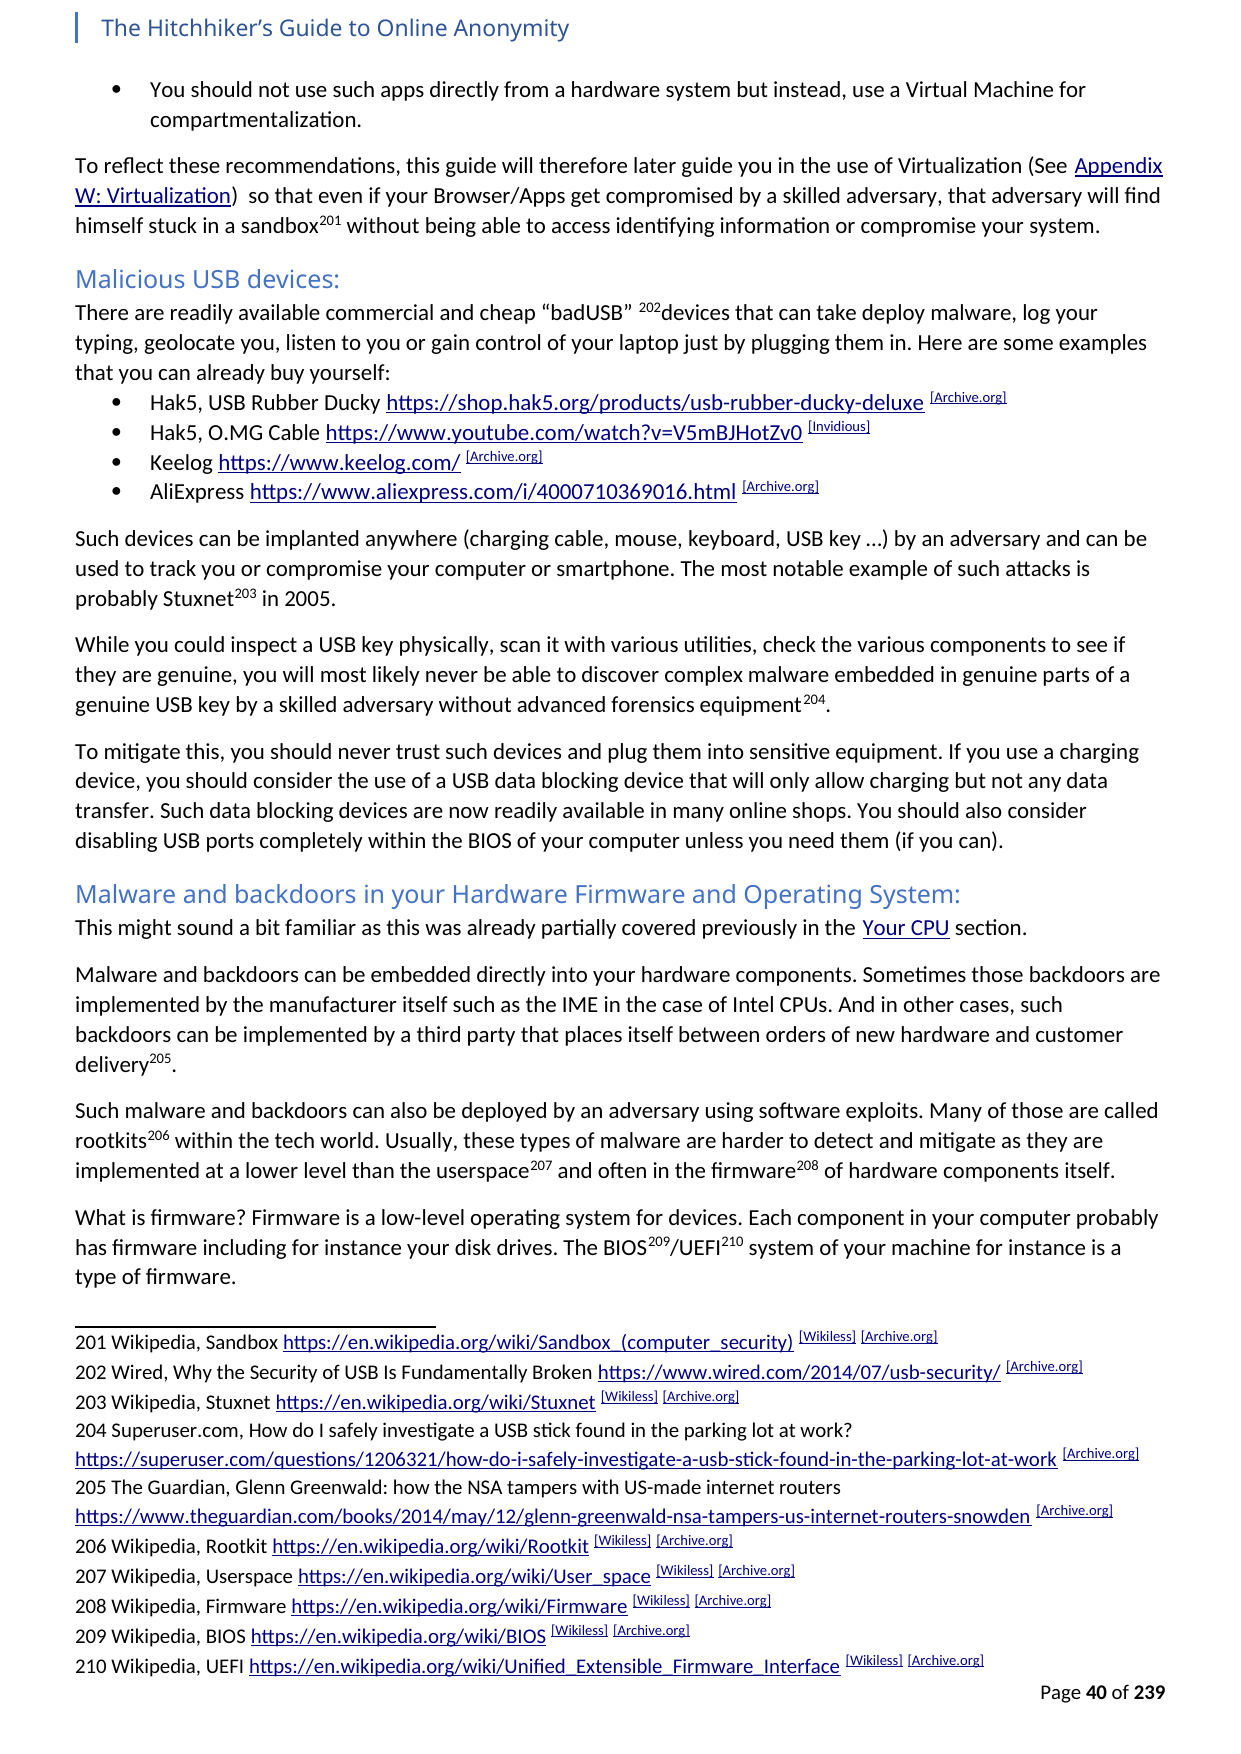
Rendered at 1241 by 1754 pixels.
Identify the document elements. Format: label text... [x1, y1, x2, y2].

text Wikipedia, Rootkit https://en.wikipedia.org/wiki/Rootkit [Wikiless] [Archive.org] [75, 1531, 1165, 1559]
text To mitigate this, you should never trust such devices and plug them into sensitive equipment. If you use a charging device, you should consider the use of a USB data blocking device that will only allow charging but not any data transfer. Such data blocking devices are now readily available in many online shops. You should also consider disabling USB ports completely within the BIOS of your computer unless you need them (if you can). [75, 737, 1165, 854]
subtitle Malware and backdoors in your Hardware Firmware and Operating System: [75, 877, 1165, 911]
text Such devices can be implanted anywhere (charging cable, mouse, keyboard, USB key …) by an adversary and can be used to track you or compromise your computer or smartphone. The most notable example of such attacks is probably Stuxnet in 2005. [75, 524, 1165, 612]
text Wikipedia, Sandbox https://en.wikipedia.org/wiki/Sandbox_(computer_security) [Wikiless] [Archive.org] [75, 1327, 1165, 1355]
text Wikipedia, Stuxnet https://en.wikipedia.org/wiki/Stuxnet [Wikiless] [Archive.org] [75, 1387, 1165, 1415]
list Keelog https://www.keelog.com/ [Archive.org] [112, 448, 1165, 476]
text Wikipedia, BIOS https://en.wikipedia.org/wiki/BIOS [Wikiless] [Archive.org] [75, 1621, 1165, 1649]
text Such malware and backdoors can also be deployed by an adversary using software exploits. Many of those are called rootkits within the tech world. Usually, these types of malware are harder to detect and mitigate as they are implemented at a lower level than the userspace and often in the firmware of hardware components itself. [75, 1096, 1165, 1184]
text This might sound a bit familiar as this was already partially covered previously in the Your CPU section. [75, 913, 1165, 942]
text The Guardian, Glenn Greenwald: how the NSA tampers with US-made internet routers https://www.theguardian.com/books/2014/may/12/glenn-greenwald-nsa-tampers-us-internet-routers-snowden [Archive.org] [75, 1474, 1165, 1529]
text To reflect these recommendations, this guide will therefore later guide you in the use of Virtualization (See Appendix W: Virtualization) so that even if your Browser/Apps get compromised by a skilled adversary, that adversary will find himself stuck in a sandbox without being able to access identifying information or compromise your system. [75, 151, 1165, 239]
text There are readily available commercial and cheap “badUSB” devices that can take deploy malware, log your typing, geolocate you, listen to you or gain control of your laptop just by plugging them in. Here are some examples that you can already buy yourself: [75, 298, 1165, 386]
text While you could inspect a USB key physically, scan it with various utilities, check the various components to see if they are genuine, you will most likely never be able to discover complex malware embedded in genuine parts of a genuine USB key by a skilled adversary without advanced forensics equipment. [75, 630, 1165, 718]
list You should not use such apps directly from a hardware system but instead, use a Virtual Machine for compartmentalization. [112, 75, 1165, 133]
list AliExpress https://www.aliexpress.com/i/4000710369016.html [Archive.org] [112, 477, 1165, 506]
text Superuser.com, How do I safely investigate a USB stick found in the parking lot at work? https://superuser.com/questions/1206321/how-do-i-safely-investigate-a-usb-stick-found-in-the-parking-lot-at-work [Archive.org] [75, 1417, 1165, 1472]
text Wikipedia, Firmware https://en.wikipedia.org/wiki/Firmware [Wikiless] [Archive.org] [75, 1591, 1165, 1619]
text Malware and backdoors can be embedded directly into your hardware components. Sometimes those backdoors are implemented by the manufacturer itself such as the IME in the case of Intel CPUs. And in other cases, such backdoors can be implemented by a third party that places itself between orders of new hardware and customer delivery. [75, 960, 1165, 1078]
list Hak5, O.MG Cable https://www.youtube.com/watch?v=V5mBJHotZv0 [Invidious] [112, 418, 1165, 446]
text What is firmware? Firmware is a low-level operating system for devices. Each component in your computer probably has firmware including for instance your disk drives. The BIOS/UEFI system of your machine for instance is a type of firmware. [75, 1203, 1165, 1291]
list Hak5, USB Rubber Ducky https://shop.hak5.org/products/usb-rubber-ducky-deluxe [Archive.org] [112, 388, 1165, 416]
text Wired, Why the Security of USB Is Fundamentally Broken https://www.wired.com/2014/07/usb-security/ [Archive.org] [75, 1357, 1165, 1385]
text Wikipedia, Userspace https://en.wikipedia.org/wiki/User_space [Wikiless] [Archive.org] [75, 1561, 1165, 1589]
text Wikipedia, UEFI https://en.wikipedia.org/wiki/Unified_Extensible_Firmware_Interface [Wikiless] [Archive.org] [75, 1651, 1165, 1679]
subtitle Malicious USB devices: [75, 262, 1165, 296]
